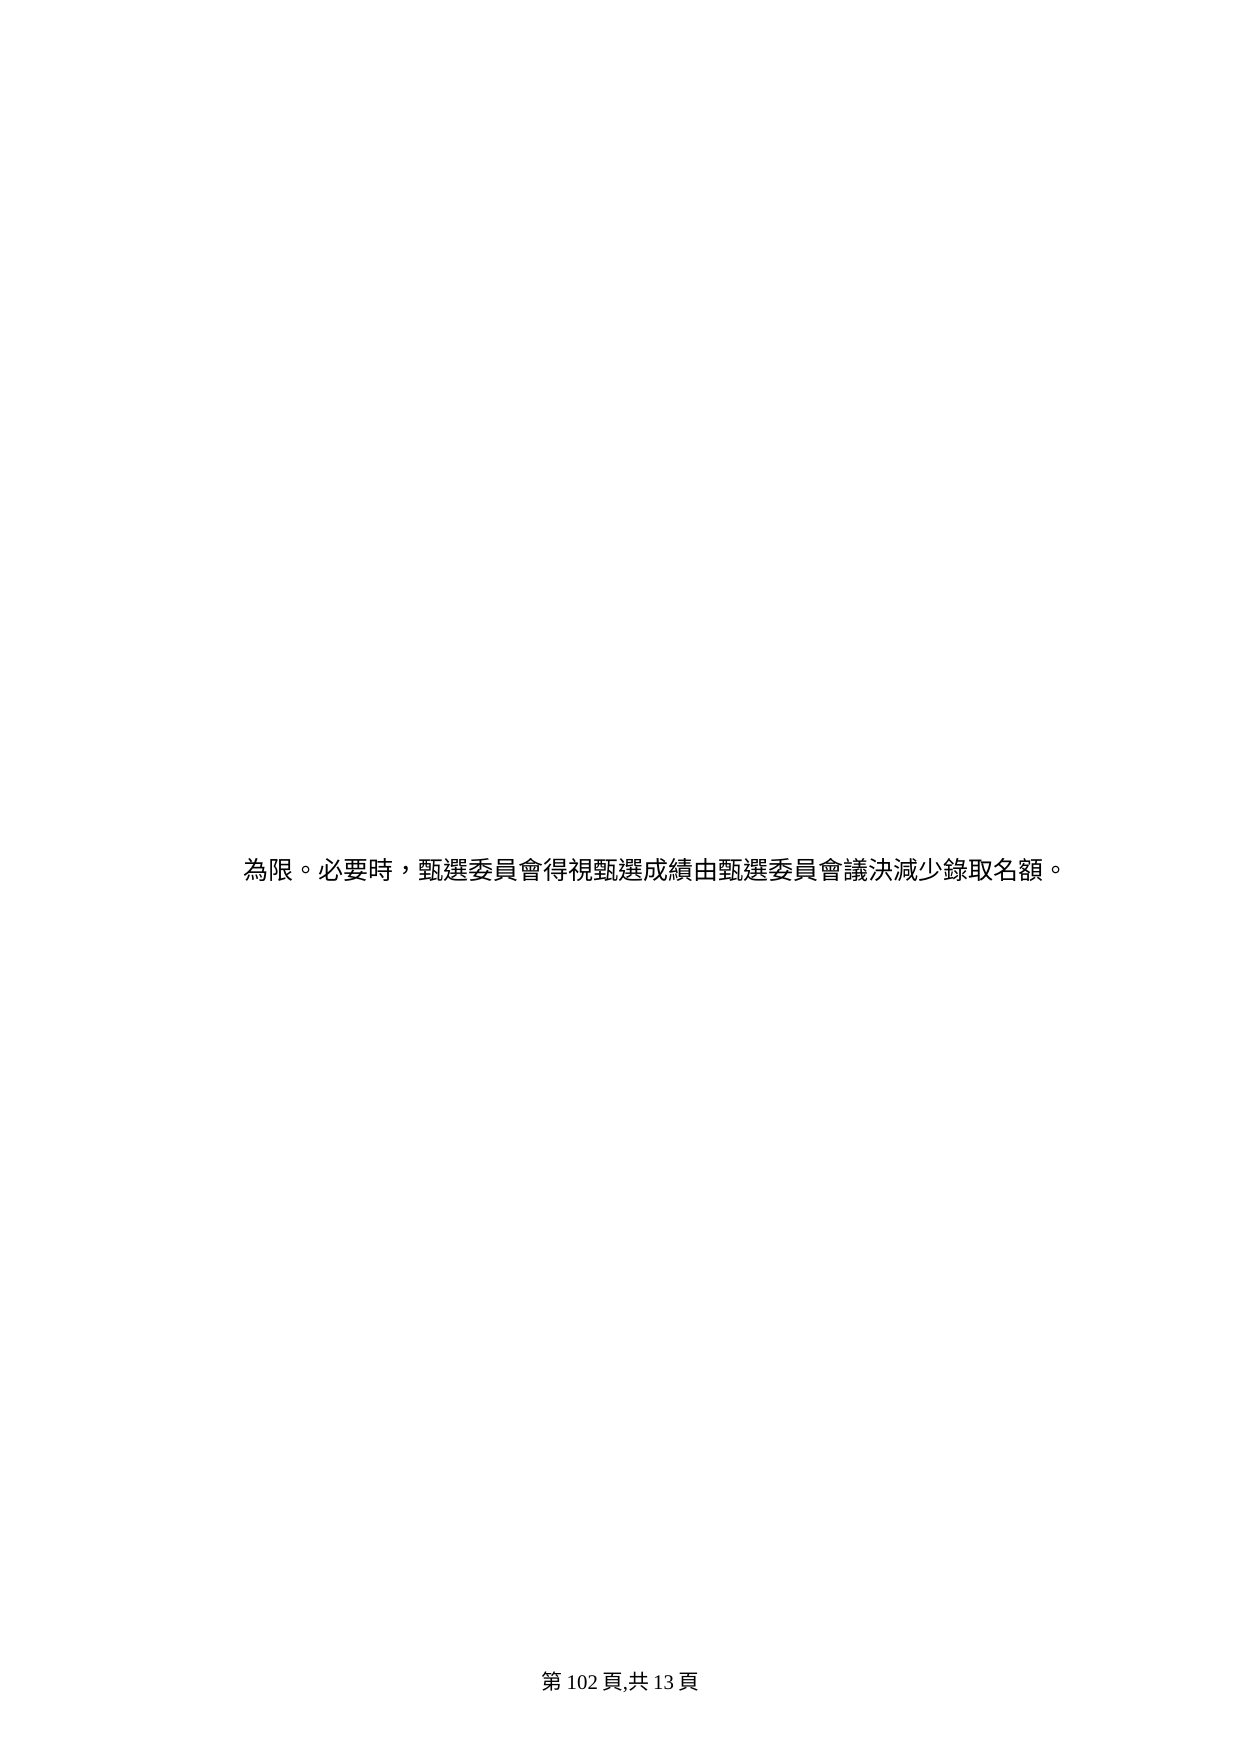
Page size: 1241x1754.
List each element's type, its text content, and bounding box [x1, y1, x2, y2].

text 為限。必要時，甄選委員會得視甄選成績由甄選委員會議決減少錄取名額。 [243, 846, 1122, 887]
